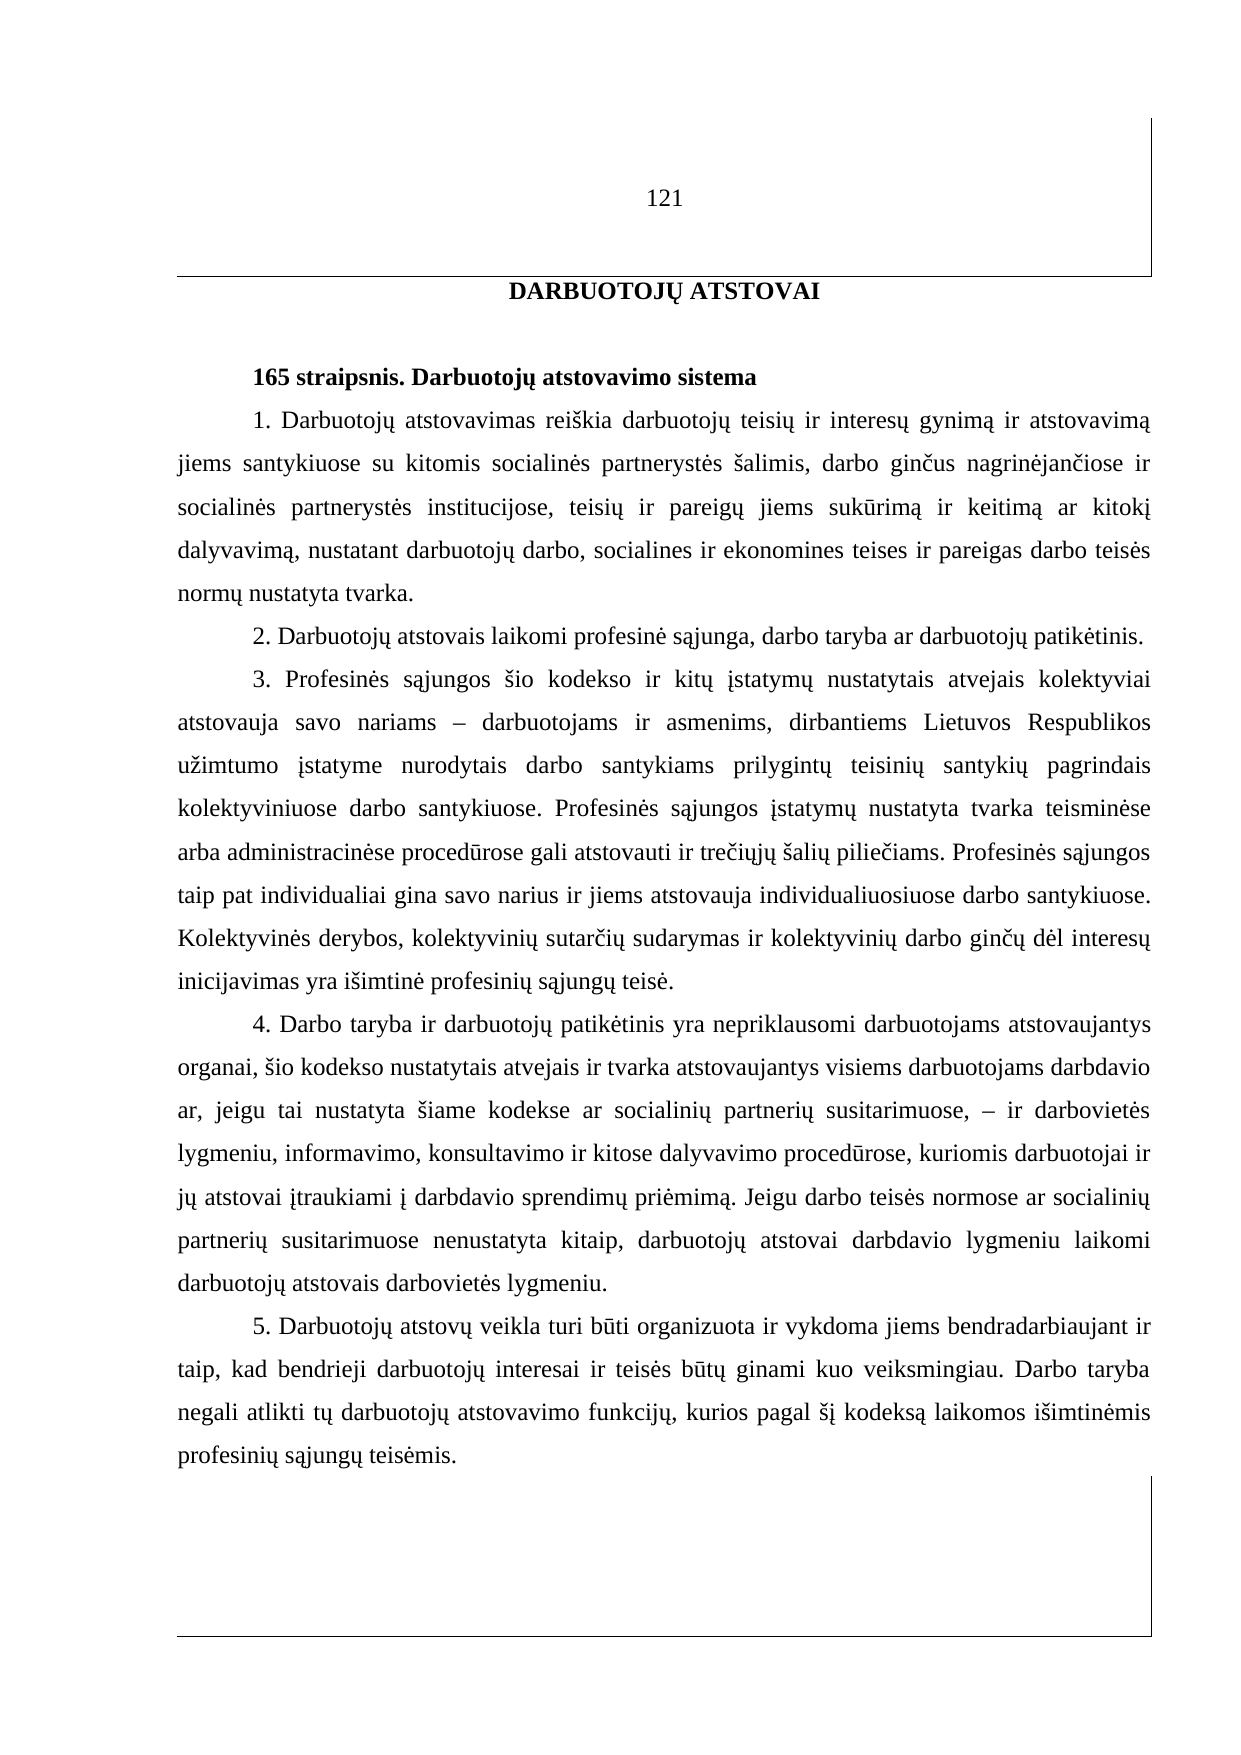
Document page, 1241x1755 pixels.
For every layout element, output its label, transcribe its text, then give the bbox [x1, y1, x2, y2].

text 1. Darbuotojų atstovavimas reiškia darbuotojų teisių ir interesų gynimą ir atstovavimą jiems santykiuose su kitomis socialinės partnerystės šalimis, darbo ginčus nagrinėjančiose ir socialinės partnerystės institucijose, teisių ir pareigų jiems sukūrimą ir keitimą ar kitokį dalyvavimą, nustatant darbuotojų darbo, socialines ir ekonomines teises ir pareigas darbo teisės normų nustatyta tvarka. [177, 405, 1152, 607]
text 5. Darbuotojų atstovų veikla turi būti organizuota ir vykdoma jiems bendradarbiaujant ir taip, kad bendrieji darbuotojų interesai ir teisės būtų ginami kuo veiksmingiau. Darbo taryba negali atlikti tų darbuotojų atstovavimo funkcijų, kurios pagal šį kodeksą laikomos išimtinėmis profesinių sąjungų teisėmis. [177, 1311, 1152, 1469]
text DARBUOTOJŲ ATSTOVAI [177, 276, 1152, 305]
text 3. Profesinės sąjungos šio kodekso ir kitų įstatymų nustatytais atvejais kolektyviai atstovauja savo nariams – darbuotojams ir asmenims, dirbantiems Lietuvos Respublikos užimtumo įstatyme nurodytais darbo santykiams prilygintų teisinių santykių pagrindais kolektyviniuose darbo santykiuose. Profesinės sąjungos įstatymų nustatyta tvarka teisminėse arba administracinėse procedūrose gali atstovauti ir trečiųjų šalių piliečiams. Profesinės sąjungos taip pat individualiai gina savo narius ir jiems atstovauja individualiuosiuose darbo santykiuose. Kolektyvinės derybos, kolektyvinių sutarčių sudarymas ir kolektyvinių darbo ginčų dėl interesų inicijavimas yra išimtinė profesinių sąjungų teisė. [177, 664, 1152, 995]
text 4. Darbo taryba ir darbuotojų patikėtinis yra nepriklausomi darbuotojams atstovaujantys organai, šio kodekso nustatytais atvejais ir tvarka atstovaujantys visiems darbuotojams darbdavio ar, jeigu tai nustatyta šiame kodekse ar socialinių partnerių susitarimuose, – ir darbovietės lygmeniu, informavimo, konsultavimo ir kitose dalyvavimo procedūrose, kuriomis darbuotojai ir jų atstovai įtraukiami į darbdavio sprendimų priėmimą. Jeigu darbo teisės normose ar socialinių partnerių susitarimuose nenustatyta kitaip, darbuotojų atstovai darbdavio lygmeniu laikomi darbuotojų atstovais darbovietės lygmeniu. [177, 1009, 1152, 1297]
subtitle 165 straipsnis. Darbuotojų atstovavimo sistema [177, 362, 1152, 391]
text 2. Darbuotojų atstovais laikomi profesinė sąjunga, darbo taryba ar darbuotojų patikėtinis. [177, 621, 1152, 650]
